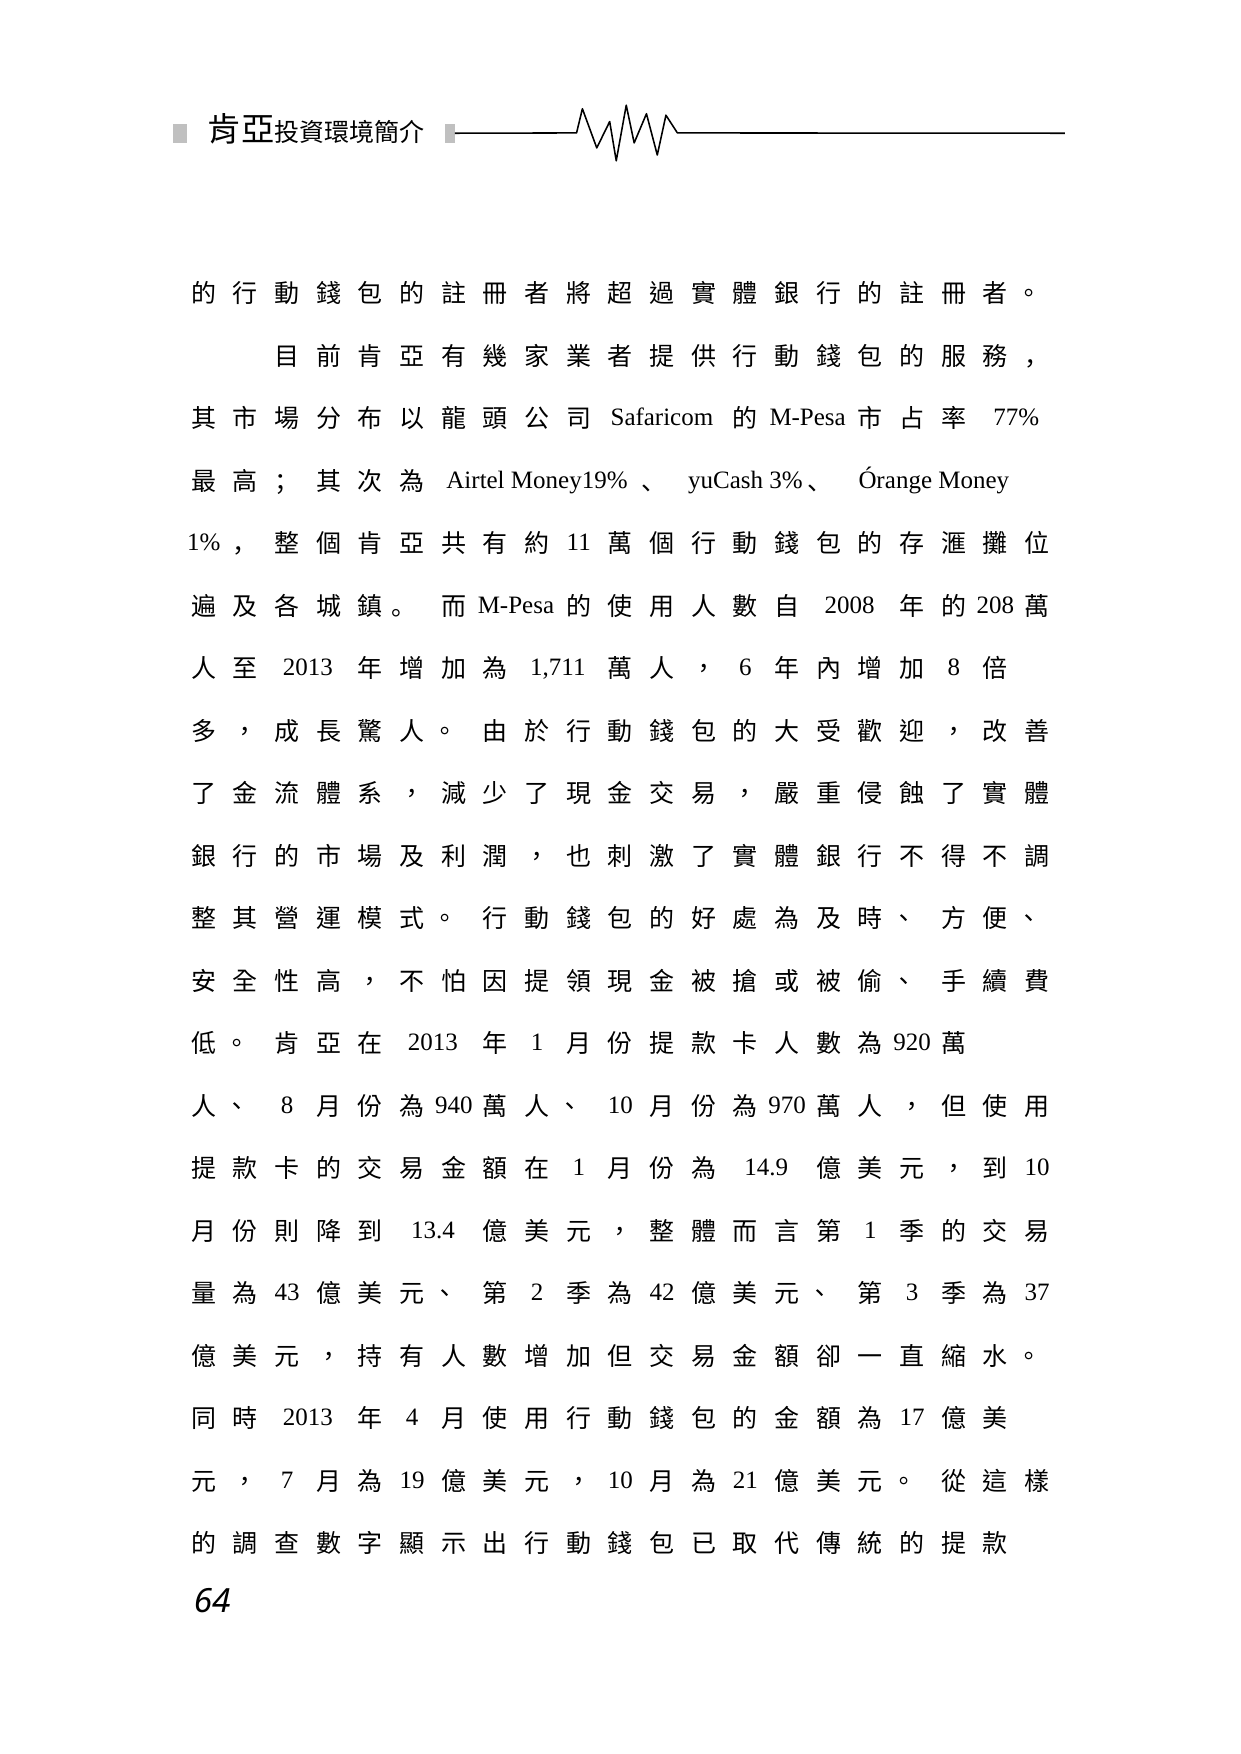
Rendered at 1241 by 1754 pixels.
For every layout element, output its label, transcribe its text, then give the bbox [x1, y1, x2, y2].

text 的行動錢包的註冊者將超過實體銀行的註冊者。 [183, 250, 1058, 313]
text 目前肯亞有幾家業者提供行動錢包的服務，其市場分布以龍頭公司Safaricom的M-Pesa市占率77%最高；其次為Airtel Money19%、yuCash 3%、Órange Money 1%，整個肯亞共有約11萬個行動錢包的存滙攤位遍及各城鎮。而M-Pesa的使用人數自2008年的208萬人至2013年增加為1,711萬人，6年內增加8倍多，成長驚人。由於行動錢包的大受歡迎，改善了金流體系，減少了現金交易，嚴重侵蝕了實體銀行的市場及利潤，也刺激了實體銀行不得不調整其營運模式。行動錢包的好處為及時、方便、安全性高，不怕因提領現金被搶或被偷、手續費低。肯亞在2013年1月份提款卡人數為920萬人、8月份為940萬人、10月份為970萬人，但使用提款卡的交易金額在1月份為14.9億美元，到10月份則降到13.4億美元，整體而言第1季的交易量為43億美元、第2季為42億美元、第3季為37億美元，持有人數增加但交易金額卻一直縮水。同時2013年4月使用行動錢包的金額為17億美元，7月為19億美元，10月為21億美元。從這樣的調查數字顯示出行動錢包已取代傳統的提款 [183, 313, 1058, 1563]
